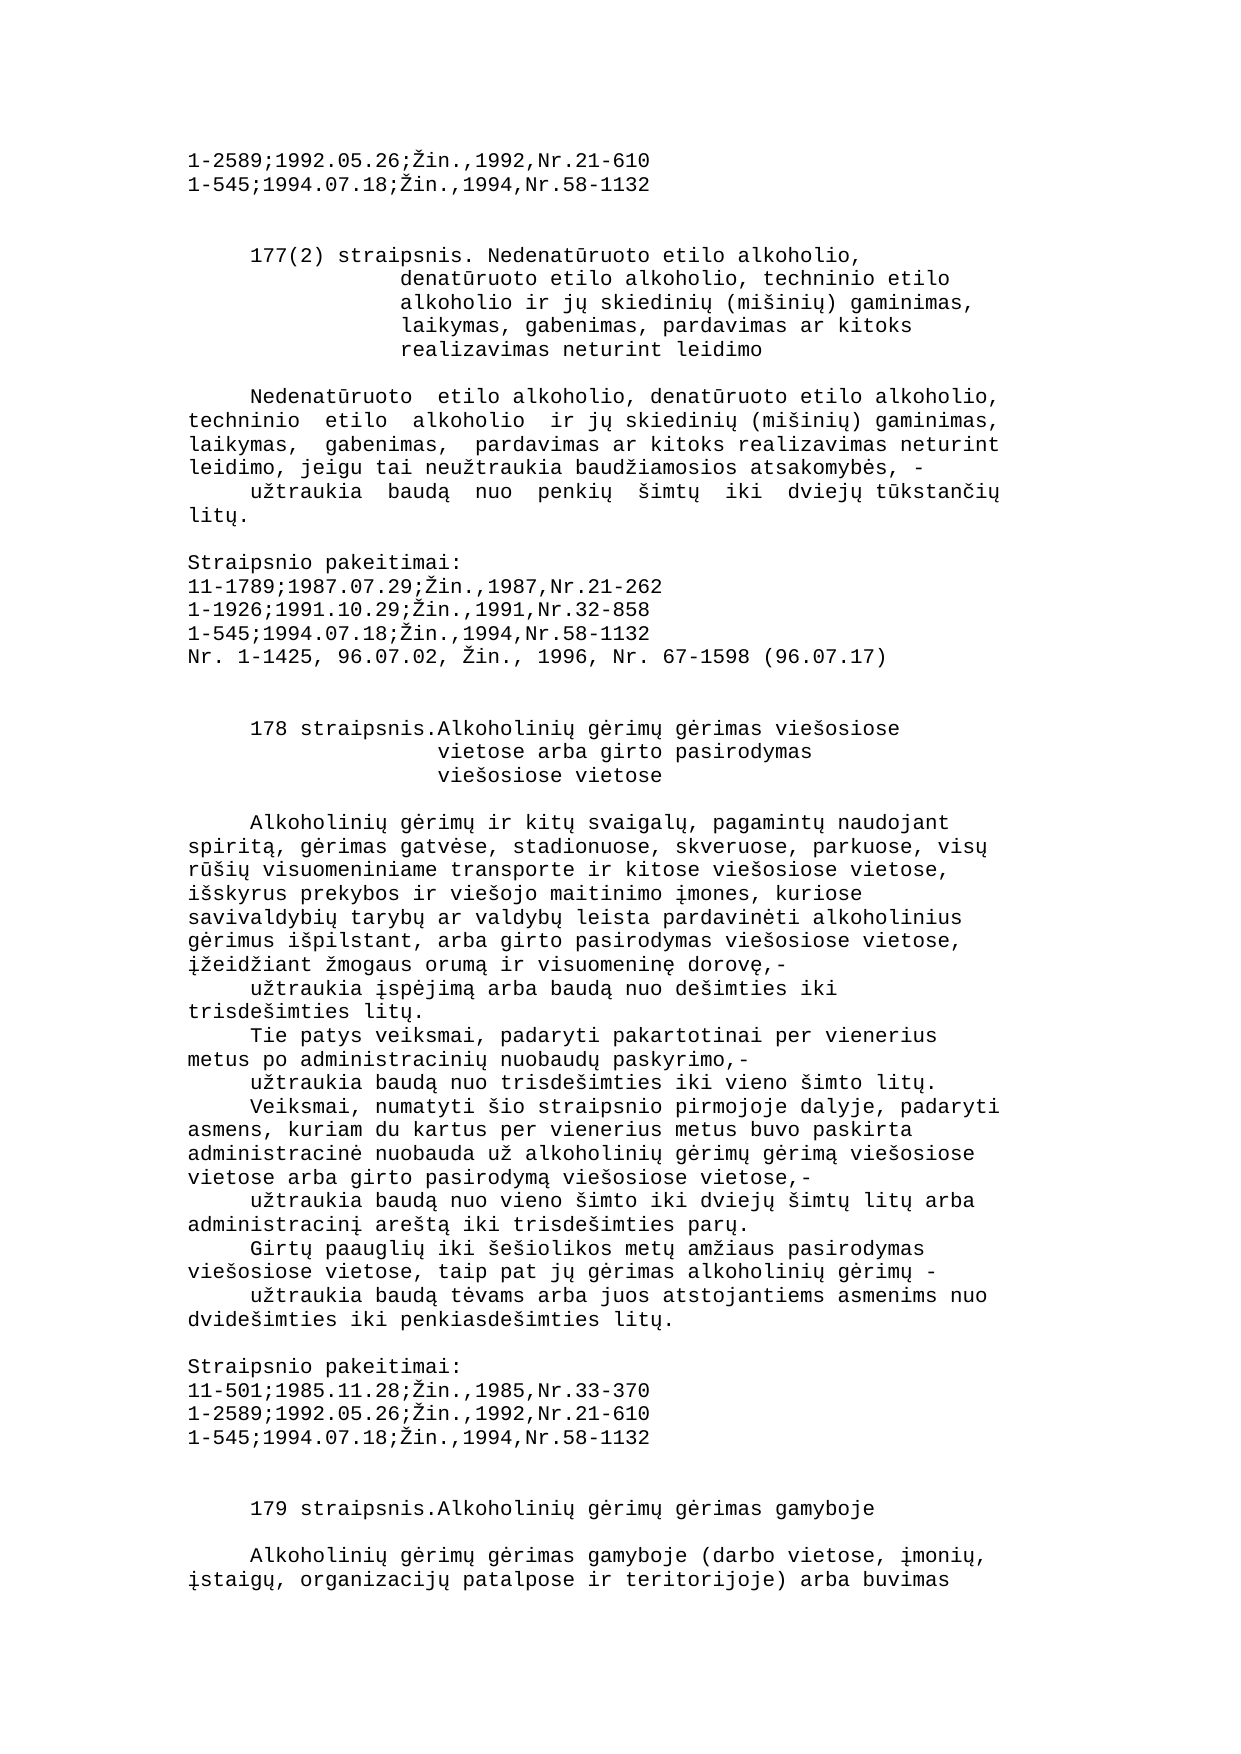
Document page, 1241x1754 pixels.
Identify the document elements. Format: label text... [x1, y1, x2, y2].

text administracinį areštą iki trisdešimties parų. [187, 1214, 1053, 1238]
text Girtų paauglių iki šešiolikos metų amžiaus pasirodymas [187, 1238, 1053, 1261]
text laikymas, gabenimas, pardavimas ar kitoks realizavimas neturint [187, 434, 1053, 457]
text įstaigų, organizacijų patalpose ir teritorijoje) arba buvimas [187, 1569, 1053, 1592]
text 1-545;1994.07.18;Žin.,1994,Nr.58-1132 [187, 1427, 1053, 1451]
text Straipsnio pakeitimai: [187, 552, 1053, 576]
text 1-2589;1992.05.26;Žin.,1992,Nr.21-610 [187, 150, 1053, 174]
text viešosiose vietose [187, 765, 1053, 788]
text alkoholio ir jų skiedinių (mišinių) gaminimas, [187, 292, 1053, 316]
text užtraukia baudą tėvams arba juos atstojantiems asmenims nuo [187, 1285, 1053, 1309]
text Alkoholinių gėrimų ir kitų svaigalų, pagamintų naudojant [187, 812, 1053, 836]
text 1-545;1994.07.18;Žin.,1994,Nr.58-1132 [187, 174, 1053, 197]
text 1-545;1994.07.18;Žin.,1994,Nr.58-1132 [187, 623, 1053, 647]
text litų. [187, 505, 1053, 528]
text 1-2589;1992.05.26;Žin.,1992,Nr.21-610 [187, 1403, 1053, 1427]
text 177(2) straipsnis. Nedenatūruoto etilo alkoholio, [187, 244, 1053, 268]
text 1-1926;1991.10.29;Žin.,1991,Nr.32-858 [187, 599, 1053, 623]
text asmens, kuriam du kartus per vienerius metus buvo paskirta [187, 1119, 1053, 1143]
text realizavimas neturint leidimo [187, 339, 1053, 363]
text 178 straipsnis.Alkoholinių gėrimų gėrimas viešosiose [187, 717, 1053, 741]
text 11-501;1985.11.28;Žin.,1985,Nr.33-370 [187, 1379, 1053, 1403]
text administracinė nuobauda už alkoholinių gėrimų gėrimą viešosiose [187, 1143, 1053, 1167]
text Straipsnio pakeitimai: [187, 1356, 1053, 1379]
text trisdešimties litų. [187, 1001, 1053, 1025]
text užtraukia baudą nuo penkių šimtų iki dviejų tūkstančių [187, 481, 1053, 505]
text laikymas, gabenimas, pardavimas ar kitoks [187, 316, 1053, 339]
text metus po administracinių nuobaudų paskyrimo,- [187, 1048, 1053, 1072]
text išskyrus prekybos ir viešojo maitinimo įmones, kuriose [187, 883, 1053, 907]
text Tie patys veiksmai, padaryti pakartotinai per vienerius [187, 1025, 1053, 1048]
text užtraukia įspėjimą arba baudą nuo dešimties iki [187, 978, 1053, 1001]
text Nedenatūruoto etilo alkoholio, denatūruoto etilo alkoholio, [187, 386, 1053, 410]
text užtraukia baudą nuo trisdešimties iki vieno šimto litų. [187, 1072, 1053, 1096]
text Nr. 1-1425, 96.07.02, Žin., 1996, Nr. 67-1598 (96.07.17) [187, 647, 1053, 670]
text Veiksmai, numatyti šio straipsnio pirmojoje dalyje, padaryti [187, 1096, 1053, 1119]
text spiritą, gėrimas gatvėse, stadionuose, skveruose, parkuose, visų [187, 836, 1053, 859]
text rūšių visuomeniniame transporte ir kitose viešosiose vietose, [187, 859, 1053, 883]
text įžeidžiant žmogaus orumą ir visuomeninę dorovę,- [187, 954, 1053, 978]
text Alkoholinių gėrimų gėrimas gamyboje (darbo vietose, įmonių, [187, 1545, 1053, 1569]
text denatūruoto etilo alkoholio, techninio etilo [187, 268, 1053, 292]
text gėrimus išpilstant, arba girto pasirodymas viešosiose vietose, [187, 930, 1053, 954]
text vietose arba girto pasirodymas [187, 741, 1053, 765]
text techninio etilo alkoholio ir jų skiedinių (mišinių) gaminimas, [187, 410, 1053, 434]
text dvidešimties iki penkiasdešimties litų. [187, 1309, 1053, 1332]
text 11-1789;1987.07.29;Žin.,1987,Nr.21-262 [187, 576, 1053, 599]
text leidimo, jeigu tai neužtraukia baudžiamosios atsakomybės, - [187, 457, 1053, 481]
text savivaldybių tarybų ar valdybų leista pardavinėti alkoholinius [187, 907, 1053, 930]
text užtraukia baudą nuo vieno šimto iki dviejų šimtų litų arba [187, 1190, 1053, 1214]
text 179 straipsnis.Alkoholinių gėrimų gėrimas gamyboje [187, 1498, 1053, 1521]
text viešosiose vietose, taip pat jų gėrimas alkoholinių gėrimų - [187, 1261, 1053, 1285]
text vietose arba girto pasirodymą viešosiose vietose,- [187, 1167, 1053, 1190]
